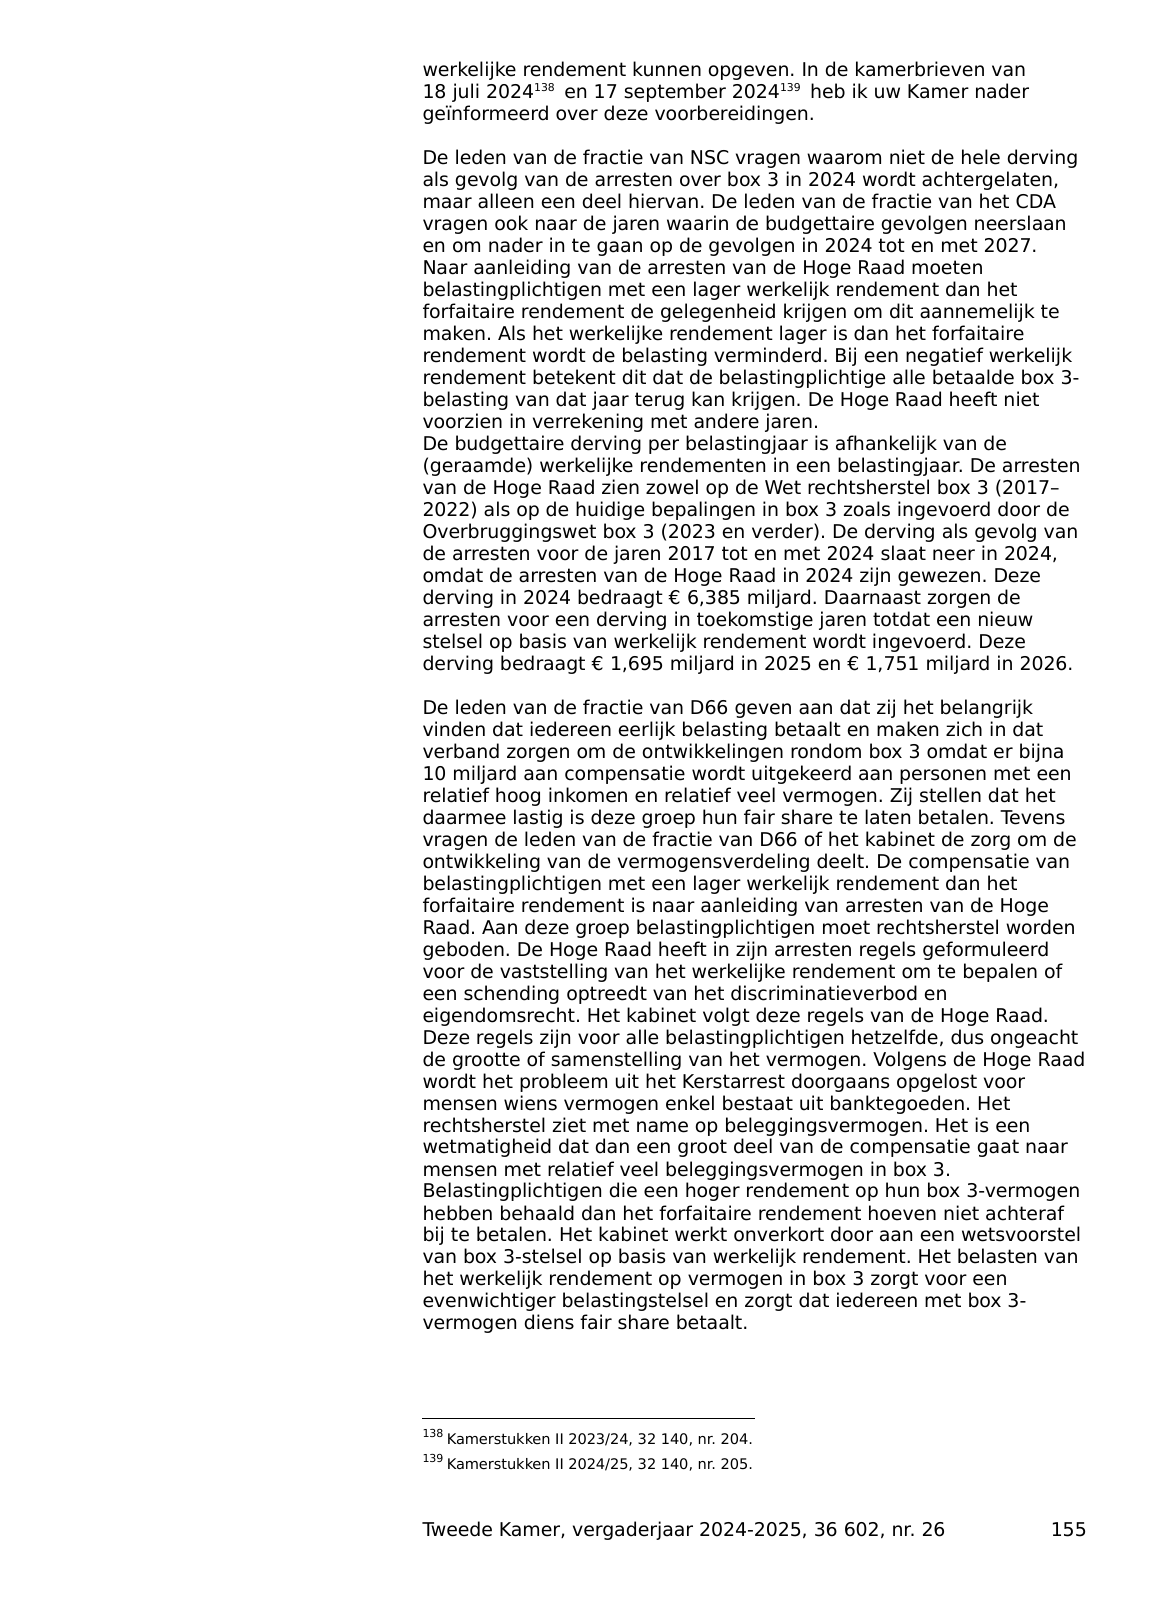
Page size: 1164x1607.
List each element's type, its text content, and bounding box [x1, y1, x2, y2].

text De budgettaire derving per belastingjaar is afhankelijk van de (geraamde) werkelijke rendementen in een belastingjaar. De arresten van de Hoge Raad zien zowel op de Wet rechtsherstel box 3 (2017–2022) als op de huidige bepalingen in box 3 zoals ingevoerd door de Overbruggingswet box 3 (2023 en verder). De derving als gevolg van de arresten voor de jaren 2017 tot en met 2024 slaat neer in 2024, omdat de arresten van de Hoge Raad in 2024 zijn gewezen. Deze derving in 2024 bedraagt € 6,385 miljard. Daarnaast zorgen de arresten voor een derving in toekomstige jaren totdat een nieuw stelsel op basis van werkelijk rendement wordt ingevoerd. Deze derving bedraagt € 1,695 miljard in 2025 en € 1,751 miljard in 2026. [422, 433, 1087, 675]
text Kamerstukken II 2024/25, 32 140, nr. 205. [422, 1452, 1087, 1474]
text De leden van de fractie van D66 geven aan dat zij het belangrijk vinden dat iedereen eerlijk belasting betaalt en maken zich in dat verband zorgen om de ontwikkelingen rondom box 3 omdat er bijna 10 miljard aan compensatie wordt uitgekeerd aan personen met een relatief hoog inkomen en relatief veel vermogen. Zij stellen dat het daarmee lastig is deze groep hun fair share te laten betalen. Tevens vragen de leden van de fractie van D66 of het kabinet de zorg om de ontwikkeling van de vermogensverdeling deelt. De compensatie van belastingplichtigen met een lager werkelijk rendement dan het forfaitaire rendement is naar aanleiding van arresten van de Hoge Raad. Aan deze groep belastingplichtigen moet rechtsherstel worden geboden. De Hoge Raad heeft in zijn arresten regels geformuleerd voor de vaststelling van het werkelijke rendement om te bepalen of een schending optreedt van het discriminatieverbod en eigendomsrecht. Het kabinet volgt deze regels van de Hoge Raad. Deze regels zijn voor alle belastingplichtigen hetzelfde, dus ongeacht de grootte of samenstelling van het vermogen. Volgens de Hoge Raad wordt het probleem uit het Kerstarrest doorgaans opgelost voor mensen wiens vermogen enkel bestaat uit banktegoeden. Het rechtsherstel ziet met name op beleggingsvermogen. Het is een wetmatigheid dat dan een groot deel van de compensatie gaat naar mensen met relatief veel beleggingsvermogen in box 3. Belastingplichtigen die een hoger rendement op hun box 3-vermogen hebben behaald dan het forfaitaire rendement hoeven niet achteraf bij te betalen. Het kabinet werkt onverkort door aan een wetsvoorstel van box 3-stelsel op basis van werkelijk rendement. Het belasten van het werkelijk rendement op vermogen in box 3 zorgt voor een evenwichtiger belastingstelsel en zorgt dat iedereen met box 3-vermogen diens fair share betaalt. [422, 697, 1087, 1334]
text De leden van de fractie van NSC vragen waarom niet de hele derving als gevolg van de arresten over box 3 in 2024 wordt achtergelaten, maar alleen een deel hiervan. De leden van de fractie van het CDA vragen ook naar de jaren waarin de budgettaire gevolgen neerslaan en om nader in te gaan op de gevolgen in 2024 tot en met 2027. Naar aanleiding van de arresten van de Hoge Raad moeten belastingplichtigen met een lager werkelijk rendement dan het forfaitaire rendement de gelegenheid krijgen om dit aannemelijk te maken. Als het werkelijke rendement lager is dan het forfaitaire rendement wordt de belasting verminderd. Bij een negatief werkelijk rendement betekent dit dat de belastingplichtige alle betaalde box 3-belasting van dat jaar terug kan krijgen. De Hoge Raad heeft niet voorzien in verrekening met andere jaren. [422, 147, 1087, 433]
text Kamerstukken II 2023/24, 32 140, nr. 204. [422, 1427, 1087, 1449]
text werkelijke rendement kunnen opgeven. In de kamerbrieven van 18 juli 2024 en 17 september 2024 heb ik uw Kamer nader geïnformeerd over deze voorbereidingen. [422, 59, 1087, 125]
